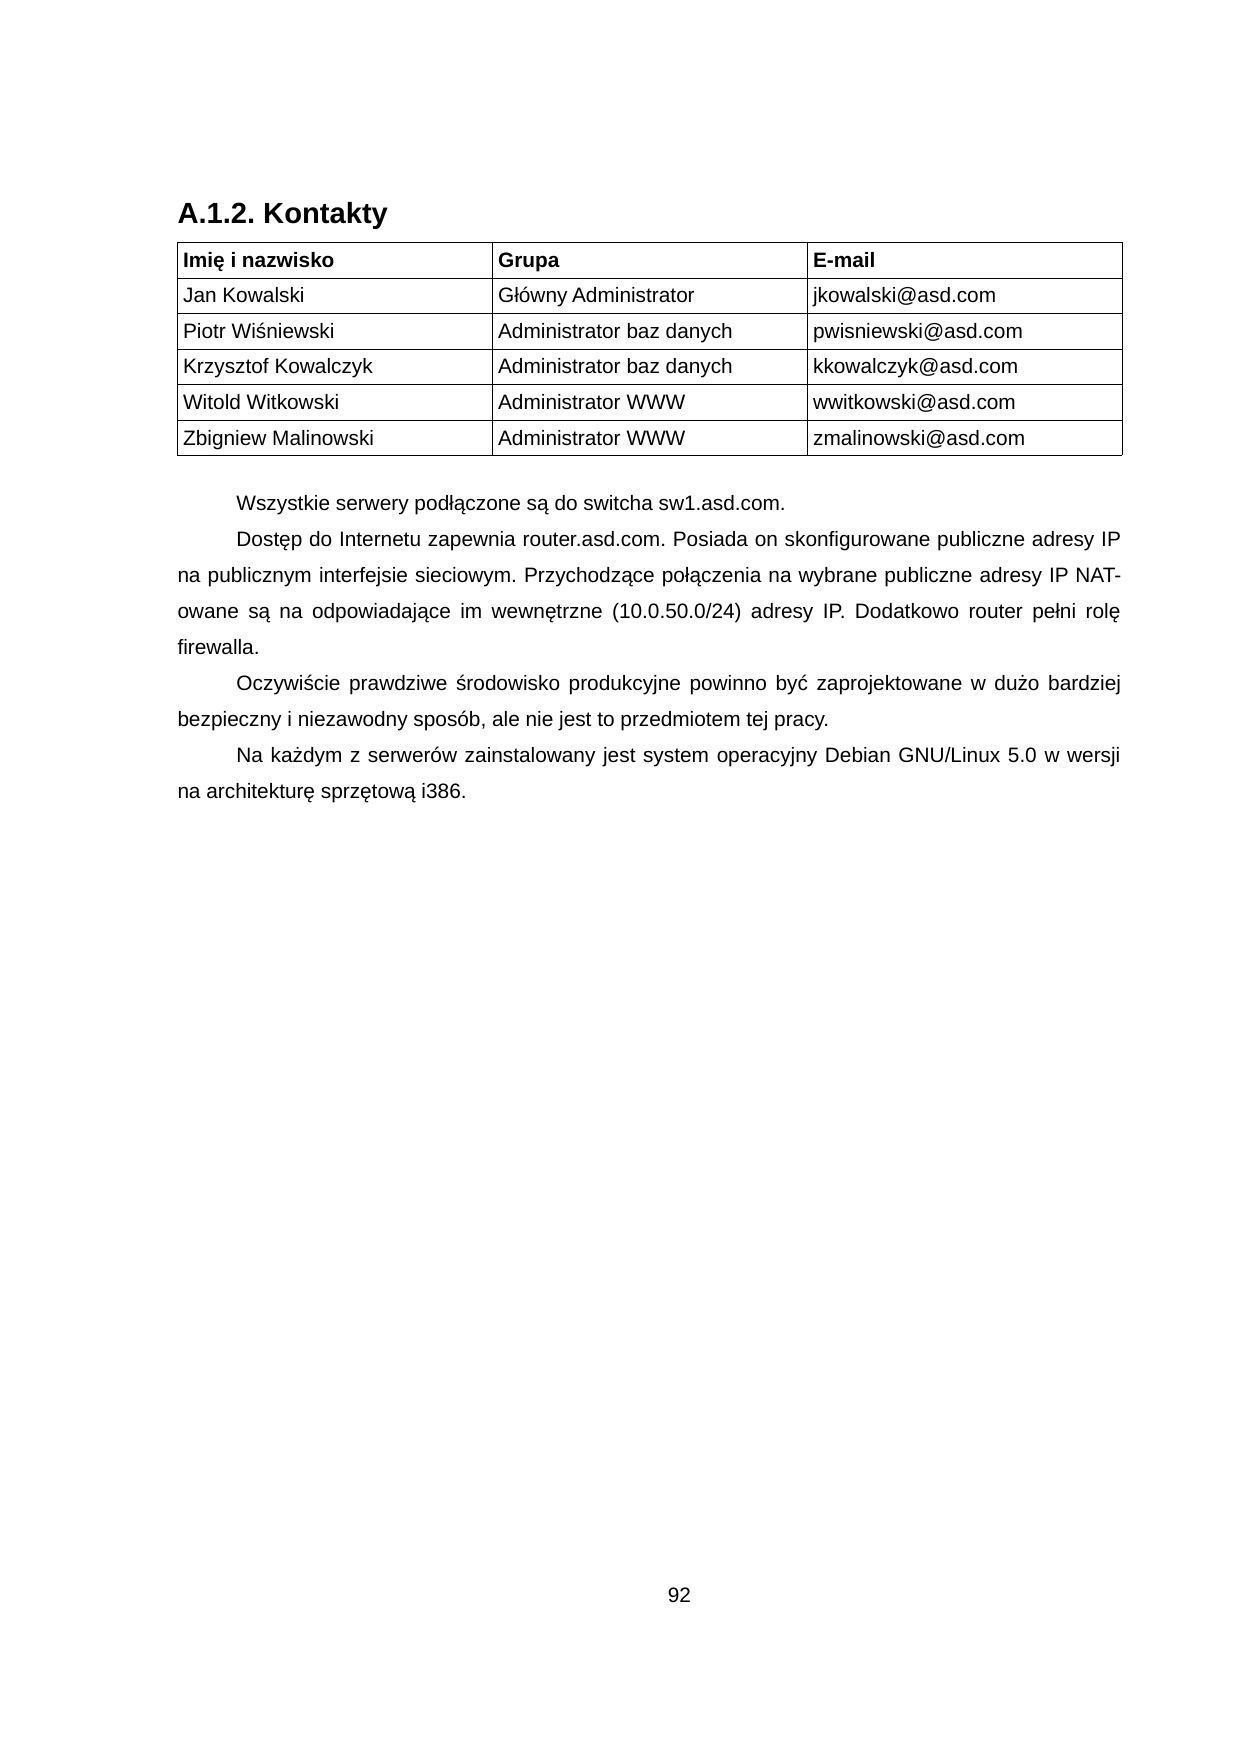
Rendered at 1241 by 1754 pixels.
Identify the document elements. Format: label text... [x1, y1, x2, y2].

table_cell Główny Administrator [493, 279, 807, 313]
table_cell zmalinowski@asd.com [808, 421, 1122, 455]
table_cell Administrator baz danych [493, 314, 807, 348]
text Wszystkie serwery podłączone są do switcha sw1.asd.com. [177, 491, 1122, 515]
subtitle A.1.2. Kontakty [177, 196, 1122, 229]
text Dostęp do Internetu zapewnia router.asd.com. Posiada on skonfigurowane publiczne adresy IP na publicznym interfejsie sieciowym. Przychodzące połączenia na wybrane publiczne adresy IP NAT-owane są na odpowiadające im wewnętrzne (10.0.50.0/24) adresy IP. Dodatkowo router pełni rolę firewalla. [177, 527, 1122, 659]
table_cell wwitkowski@asd.com [808, 385, 1122, 419]
text Na każdym z serwerów zainstalowany jest system operacyjny Debian GNU/Linux 5.0 w wersji na architekturę sprzętową i386. [177, 743, 1122, 803]
table_header E-mail [808, 243, 1122, 277]
table_cell Witold Witkowski [178, 385, 492, 419]
table_cell Administrator WWW [493, 421, 807, 455]
text Oczywiście prawdziwe środowisko produkcyjne powinno być zaprojektowane w dużo bardziej bezpieczny i niezawodny sposób, ale nie jest to przedmiotem tej pracy. [177, 671, 1122, 731]
table_header Imię i nazwisko [178, 243, 492, 277]
table_cell Jan Kowalski [178, 279, 492, 313]
table_cell Piotr Wiśniewski [178, 314, 492, 348]
table_cell pwisniewski@asd.com [808, 314, 1122, 348]
table_cell jkowalski@asd.com [808, 279, 1122, 313]
table_cell Administrator WWW [493, 385, 807, 419]
table_header Grupa [493, 243, 807, 277]
table_cell Zbigniew Malinowski [178, 421, 492, 455]
table_cell kkowalczyk@asd.com [808, 350, 1122, 384]
table_cell Administrator baz danych [493, 350, 807, 384]
table_cell Krzysztof Kowalczyk [178, 350, 492, 384]
